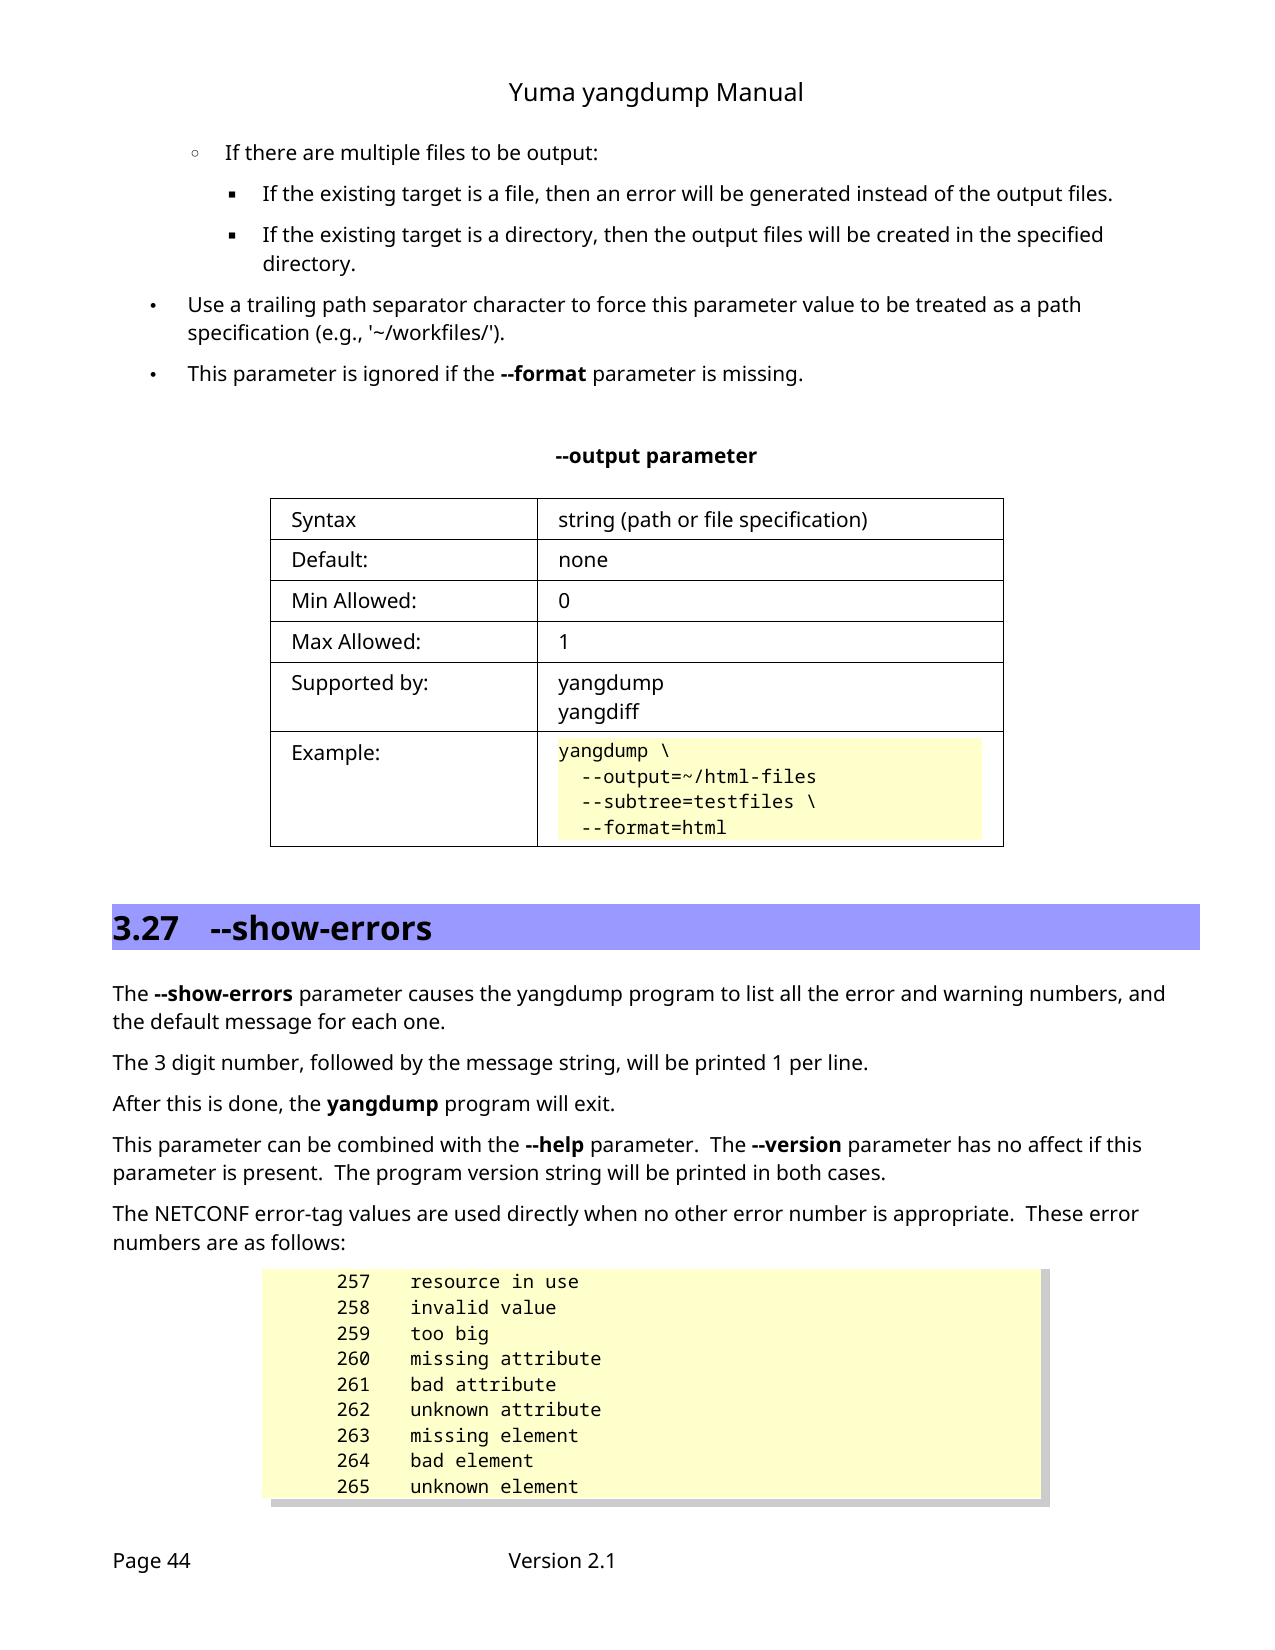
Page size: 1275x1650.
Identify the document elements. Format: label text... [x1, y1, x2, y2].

table_cell Example: [271, 732, 537, 846]
text 261 bad attribute [262, 1371, 1041, 1396]
subtitle --show-errors [112, 904, 1200, 950]
text This parameter can be combined with the --help parameter. The --version parameter has no affect if this parameter is present. The program version string will be printed in both cases. [112, 1130, 1200, 1187]
table_cell yangdump \ --output=~/html-files --subtree=testfiles \ --format=html [538, 732, 1003, 846]
text 263 missing element [262, 1422, 1041, 1447]
table_cell 0 [538, 581, 1003, 621]
table_cell Max Allowed: [271, 622, 537, 662]
text The NETCONF error-tag values are used directly when no other error number is appropriate. These error numbers are as follows: [112, 1199, 1200, 1256]
text 259 too big [262, 1320, 1041, 1345]
table_cell Default: [271, 540, 537, 580]
list If the existing target is a directory, then the output files will be created in the specified directory. [225, 220, 1200, 277]
table_cell Min Allowed: [271, 581, 537, 621]
text 265 unknown element [262, 1473, 1041, 1498]
text 260 missing attribute [262, 1345, 1041, 1371]
list Use a trailing path separator character to force this parameter value to be treated as a path specification (e.g., '~/workfiles/'). [150, 290, 1200, 347]
list If the existing target is a file, then an error will be generated instead of the output files. [225, 179, 1200, 208]
table_cell Supported by: [271, 663, 537, 731]
text 262 unknown attribute [262, 1396, 1041, 1422]
text After this is done, the yangdump program will exit. [112, 1089, 1200, 1118]
list If there are multiple files to be output: [187, 138, 1200, 167]
table_cell yangdump yangdiff [538, 663, 1003, 731]
text 257 resource in use [262, 1269, 1041, 1294]
text 264 bad element [262, 1447, 1041, 1473]
list This parameter is ignored if the --format parameter is missing. [150, 359, 1200, 388]
subtitle --output parameter [127, 441, 1185, 469]
table_header string (path or file specification) [538, 499, 1003, 539]
table_cell none [538, 540, 1003, 580]
table_cell 1 [538, 622, 1003, 662]
text The 3 digit number, followed by the message string, will be printed 1 per line. [112, 1048, 1200, 1077]
table_header Syntax [271, 499, 537, 539]
text 258 invalid value [262, 1294, 1041, 1320]
text The --show-errors parameter causes the yangdump program to list all the error and warning numbers, and the default message for each one. [112, 979, 1200, 1036]
